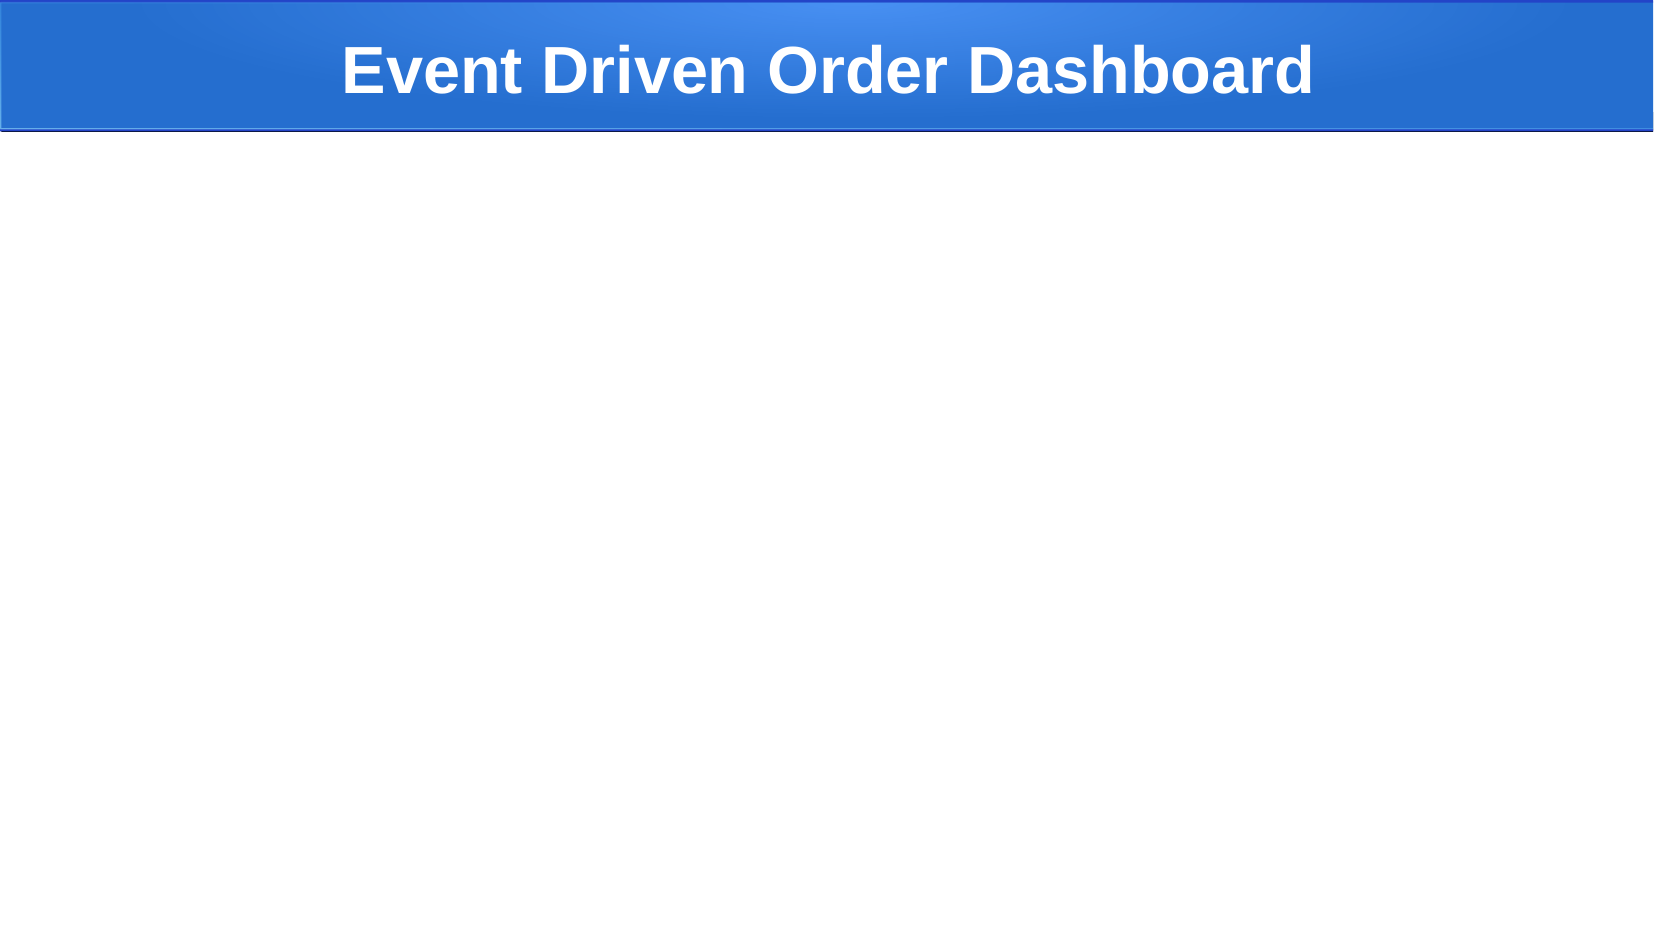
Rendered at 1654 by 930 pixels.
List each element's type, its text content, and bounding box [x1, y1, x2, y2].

title Event Driven Order Dashboard [82, 5, 1576, 135]
